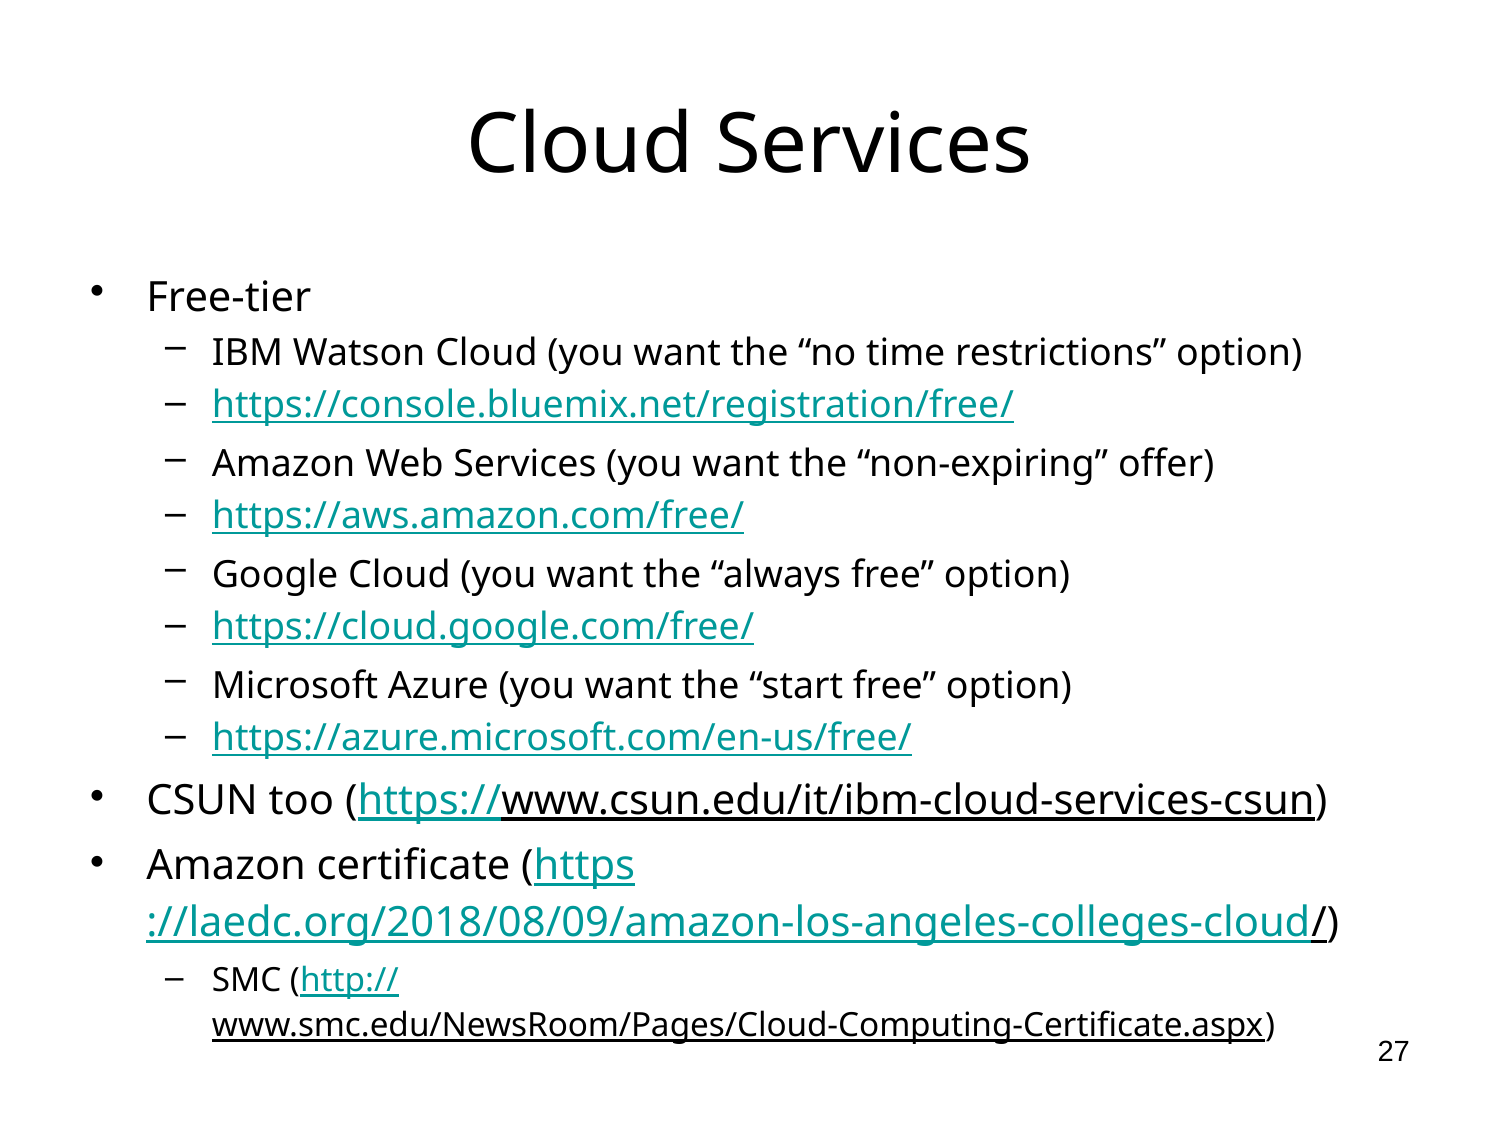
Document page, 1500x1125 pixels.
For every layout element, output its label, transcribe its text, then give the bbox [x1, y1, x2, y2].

list Free-tier IBM Watson Cloud (you want the “no time restrictions” option) https://console.bluemix.net/registration/free/ Amazon Web Services (you want the “non-expiring” offer) https://aws.amazon.com/free/ Google Cloud (you want the “always free” option) https://cloud.google.com/free/ Microsoft Azure (you want the “start free” option) https://azure.microsoft.com/en-us/free/ CSUN too (https://www.csun.edu/it/ibm-cloud-services-csun) Amazon certificate (https://laedc.org/2018/08/09/amazon-los-angeles-colleges-cloud/) SMC (http://www.smc.edu/NewsRoom/Pages/Cloud-Computing-Certificate.aspx) But keep in mind threats to both reproducibility and workflow [75, 262, 1425, 1005]
slide_number [1074, 1024, 1425, 1103]
title Cloud Services [75, 45, 1425, 233]
